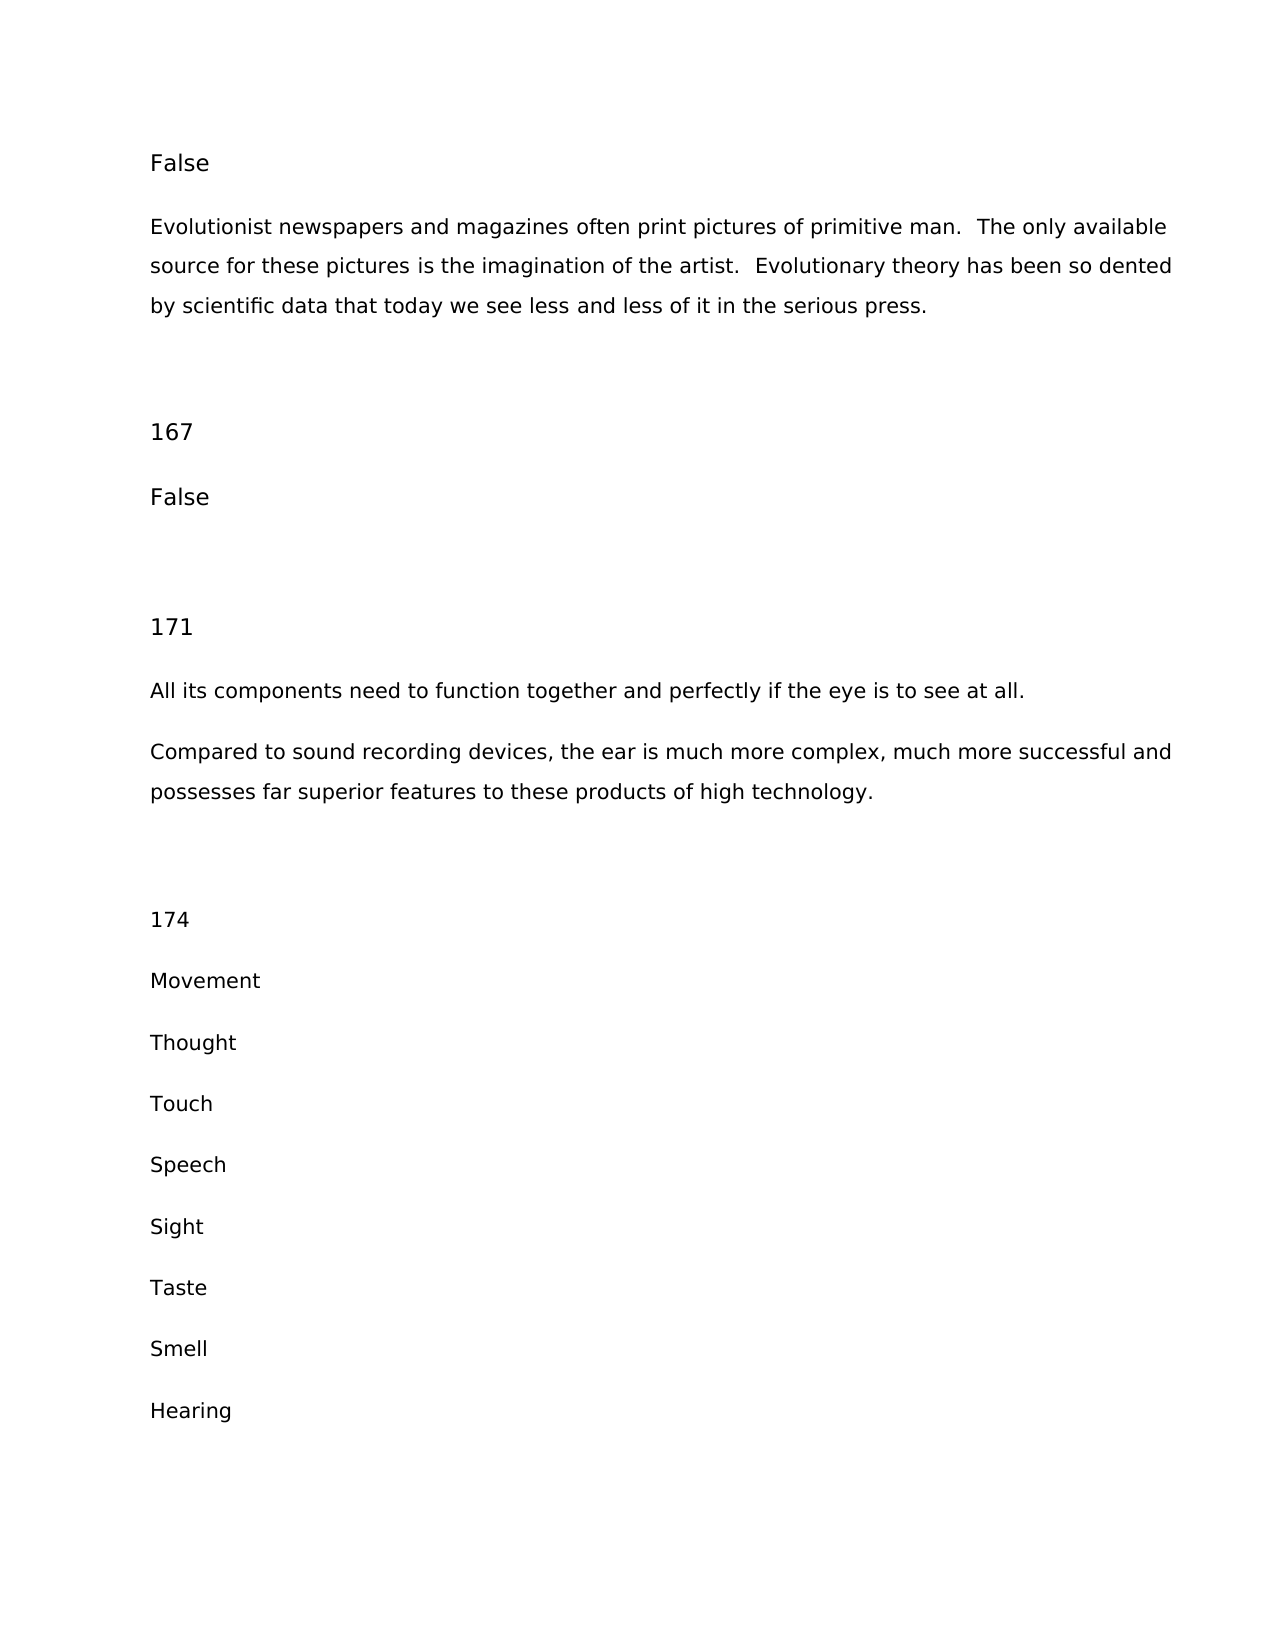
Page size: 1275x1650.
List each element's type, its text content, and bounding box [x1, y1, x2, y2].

text False [150, 484, 1200, 511]
text Taste [150, 1276, 1200, 1300]
text Compared to sound recording devices, the ear is much more complex, much more successful and possesses far superior features to these products of high technology. [150, 740, 1200, 804]
text Thought [150, 1031, 1200, 1055]
text Sight [150, 1215, 1200, 1239]
text Smell [150, 1337, 1200, 1362]
text All its components need to function together and perfectly if the eye is to see at all. [150, 679, 1200, 703]
text 167 [150, 419, 1200, 446]
text Evolutionist newspapers and magazines often print pictures of primitive man. The only available source for these pictures is the imagination of the artist. Evolutionary theory has been so dented by scientific data that today we see less and less of it in the serious press. [150, 215, 1200, 319]
text 171 [150, 614, 1200, 641]
text False [150, 150, 1200, 177]
text Movement [150, 969, 1200, 993]
text Hearing [150, 1399, 1200, 1423]
text Touch [150, 1092, 1200, 1116]
text Speech [150, 1153, 1200, 1178]
text 174 [150, 908, 1200, 932]
